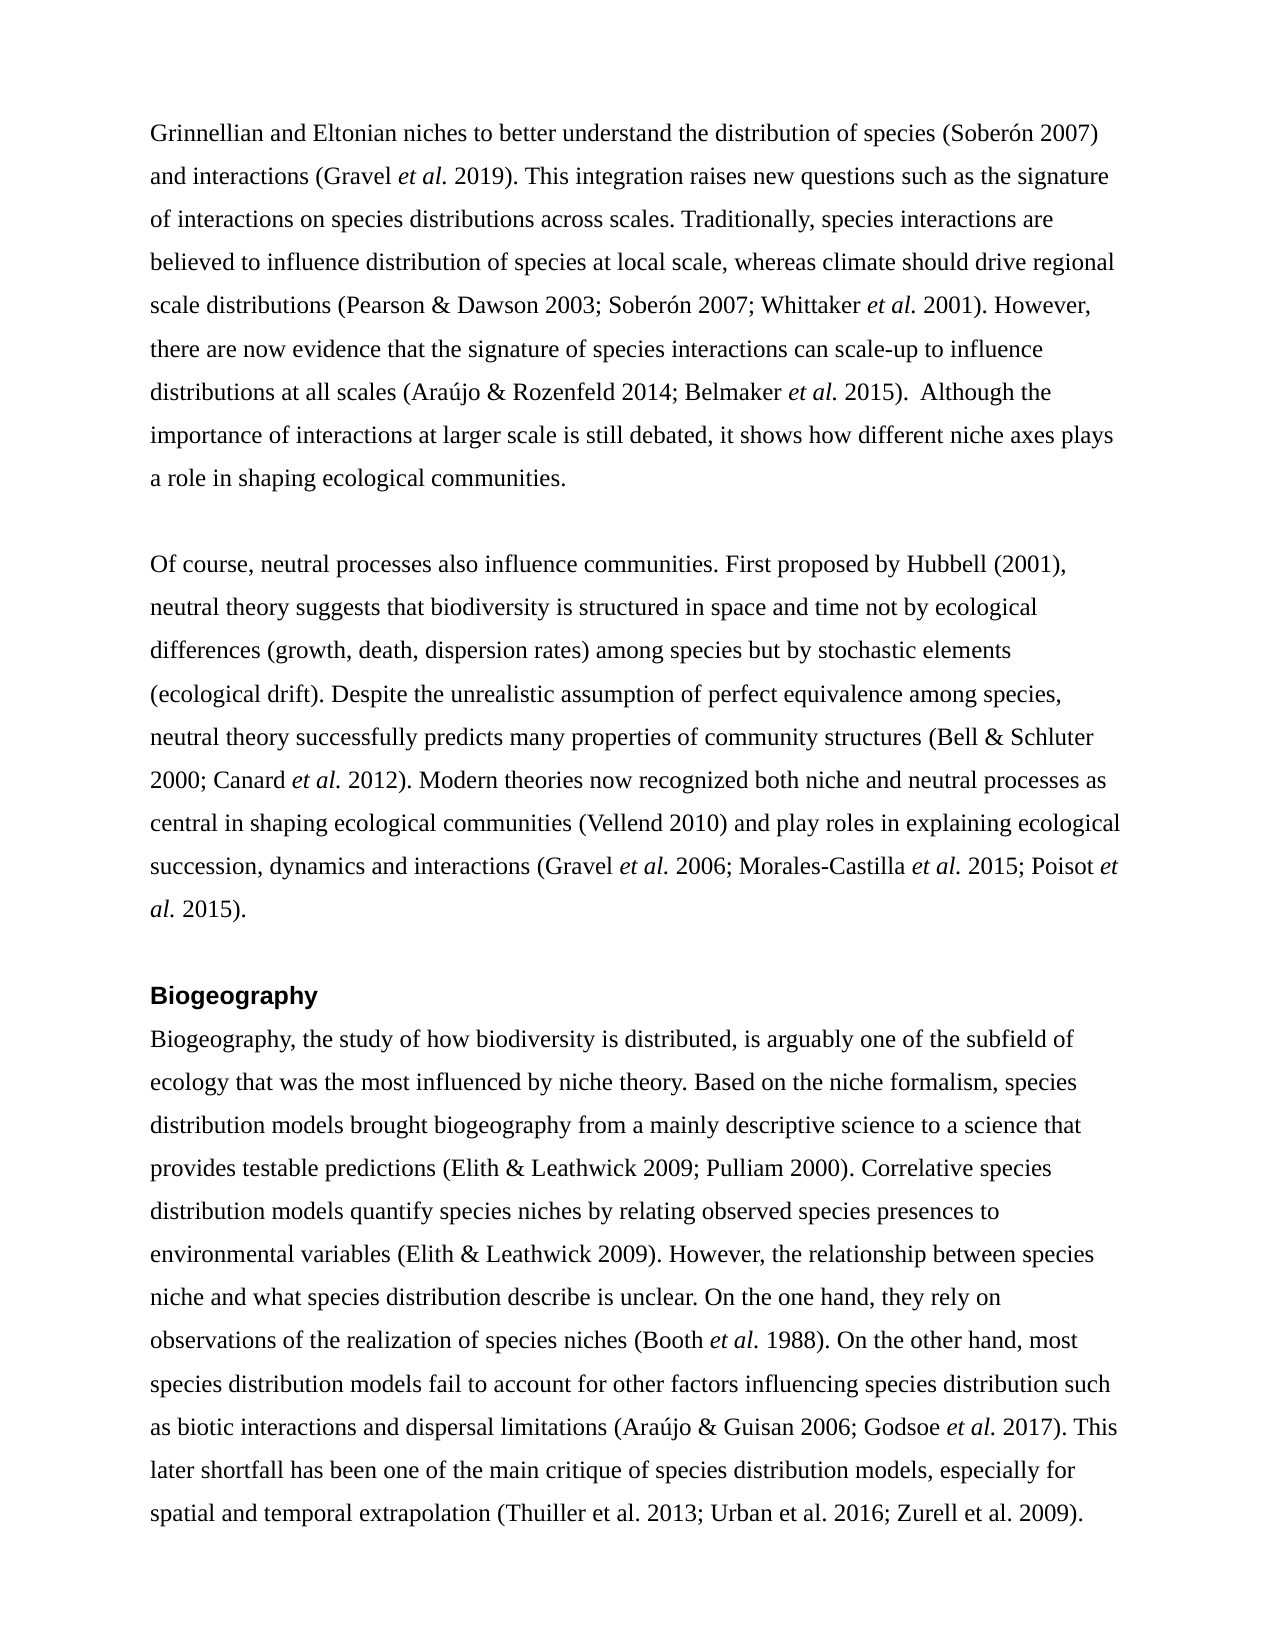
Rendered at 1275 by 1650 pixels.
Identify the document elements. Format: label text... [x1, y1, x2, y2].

text Biogeography, the study of how biodiversity is distributed, is arguably one of the subfield of ecology that was the most influenced by niche theory. Based on the niche formalism, species distribution models brought biogeography from a mainly descriptive science to a science that provides testable predictions (Elith & Leathwick 2009; Pulliam 2000). Correlative species distribution models quantify species niches by relating observed species presences to environmental variables (Elith & Leathwick 2009). However, the relationship between species niche and what species distribution describe is unclear. On the one hand, they rely on observations of the realization of species niches (Booth et al. 1988). On the other hand, most species distribution models fail to account for other factors influencing species distribution such as biotic interactions and dispersal limitations (Araújo & Guisan 2006; Godsoe et al. 2017). This later shortfall has been one of the main critique of species distribution models, especially for spatial and temporal extrapolation (Thuiller et al. 2013; Urban et al. 2016; Zurell et al. 2009). [150, 1024, 1125, 1527]
subtitle Biogeography [150, 981, 1125, 1009]
text Of course, neutral processes also influence communities. First proposed by Hubbell (2001), neutral theory suggests that biodiversity is structured in space and time not by ecological differences (growth, death, dispersion rates) among species but by stochastic elements (ecological drift). Despite the unrealistic assumption of perfect equivalence among species, neutral theory successfully predicts many properties of community structures (Bell & Schluter 2000; Canard et al. 2012). Modern theories now recognized both niche and neutral processes as central in shaping ecological communities (Vellend 2010) and play roles in explaining ecological succession, dynamics and interactions (Gravel et al. 2006; Morales-Castilla et al. 2015; Poisot et al. 2015). [150, 549, 1125, 923]
text Grinnellian and Eltonian niches to better understand the distribution of species (Soberón 2007) and interactions (Gravel et al. 2019). This integration raises new questions such as the signature of interactions on species distributions across scales. Traditionally, species interactions are believed to influence distribution of species at local scale, whereas climate should drive regional scale distributions (Pearson & Dawson 2003; Soberón 2007; Whittaker et al. 2001). However, there are now evidence that the signature of species interactions can scale-up to influence distributions at all scales (Araújo & Rozenfeld 2014; Belmaker et al. 2015). Although the importance of interactions at larger scale is still debated, it shows how different niche axes plays a role in shaping ecological communities. [150, 118, 1125, 492]
